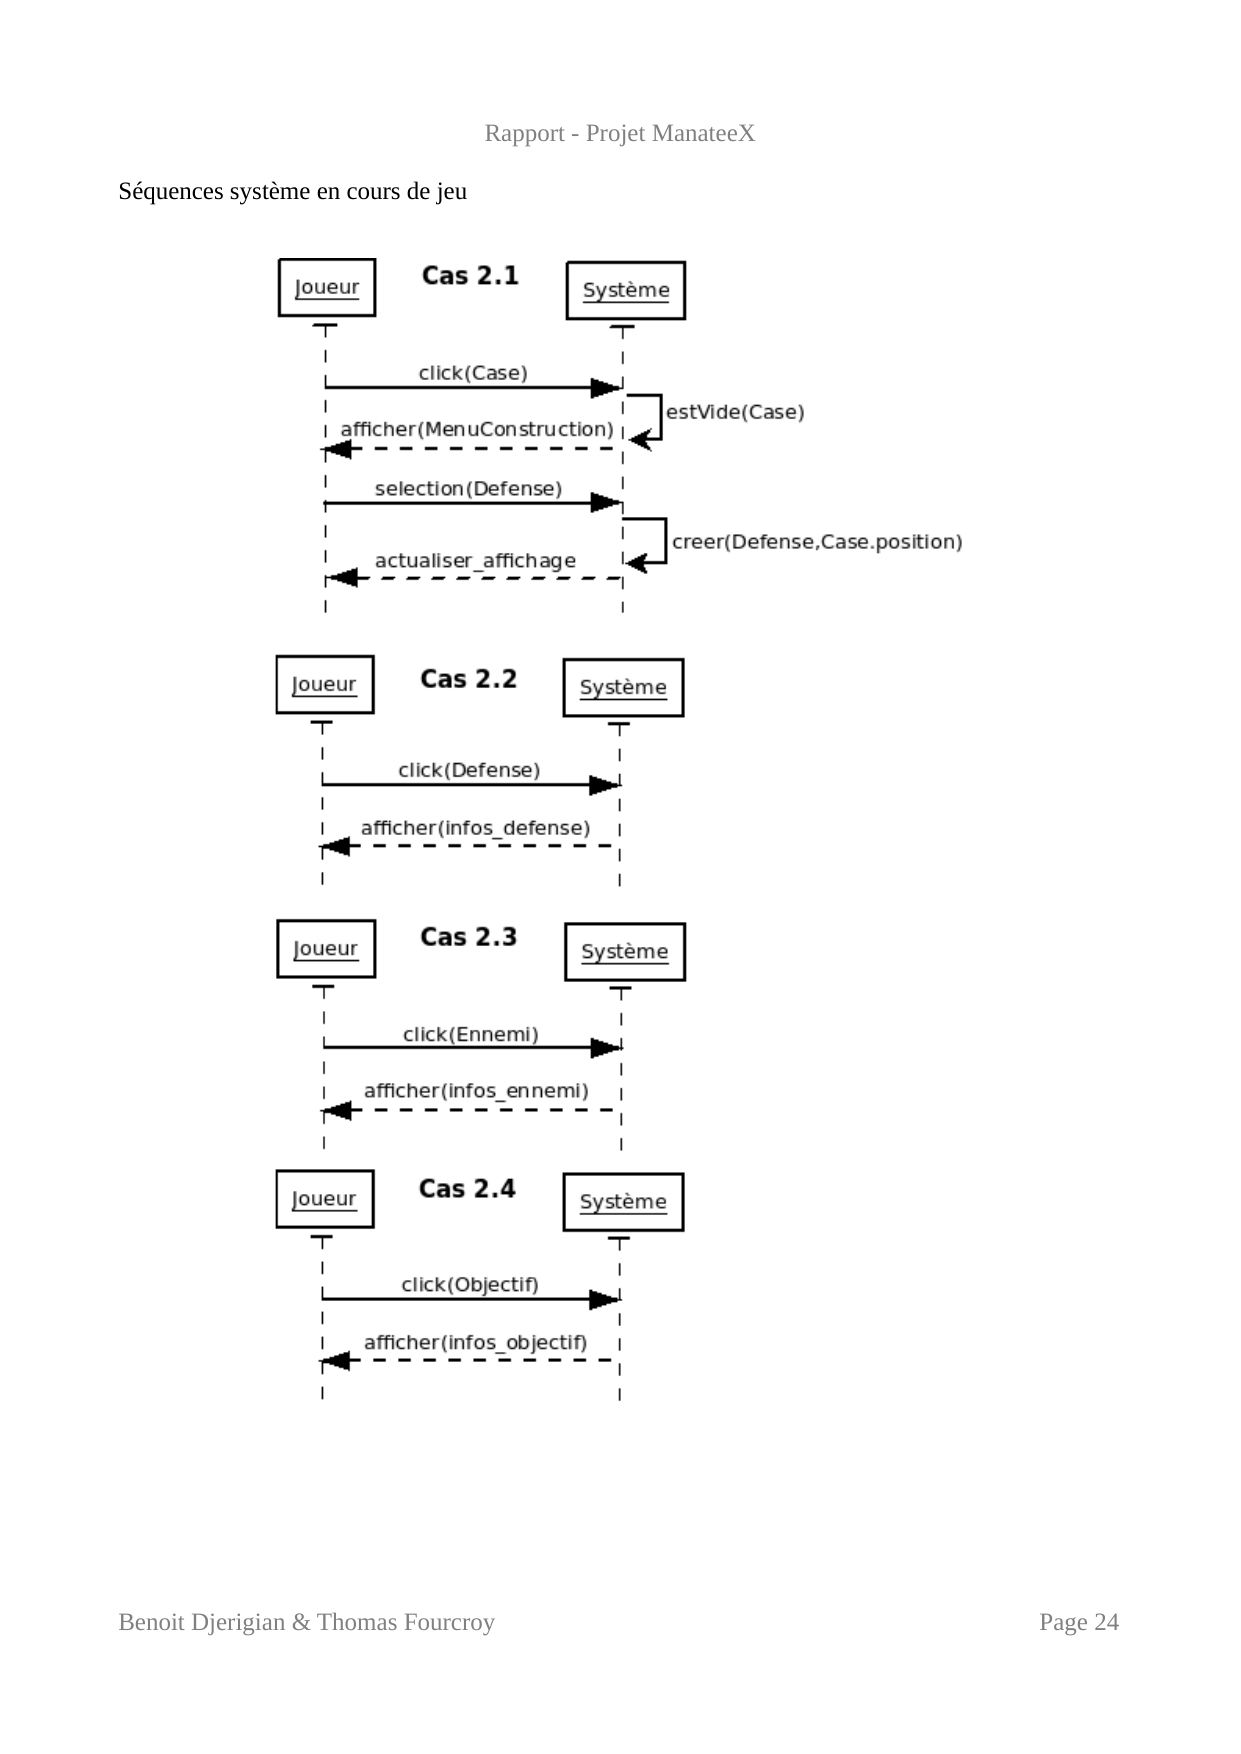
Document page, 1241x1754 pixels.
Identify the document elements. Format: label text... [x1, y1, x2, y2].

text Séquences système en cours de jeu [118, 176, 1122, 205]
picture [275, 258, 965, 1412]
